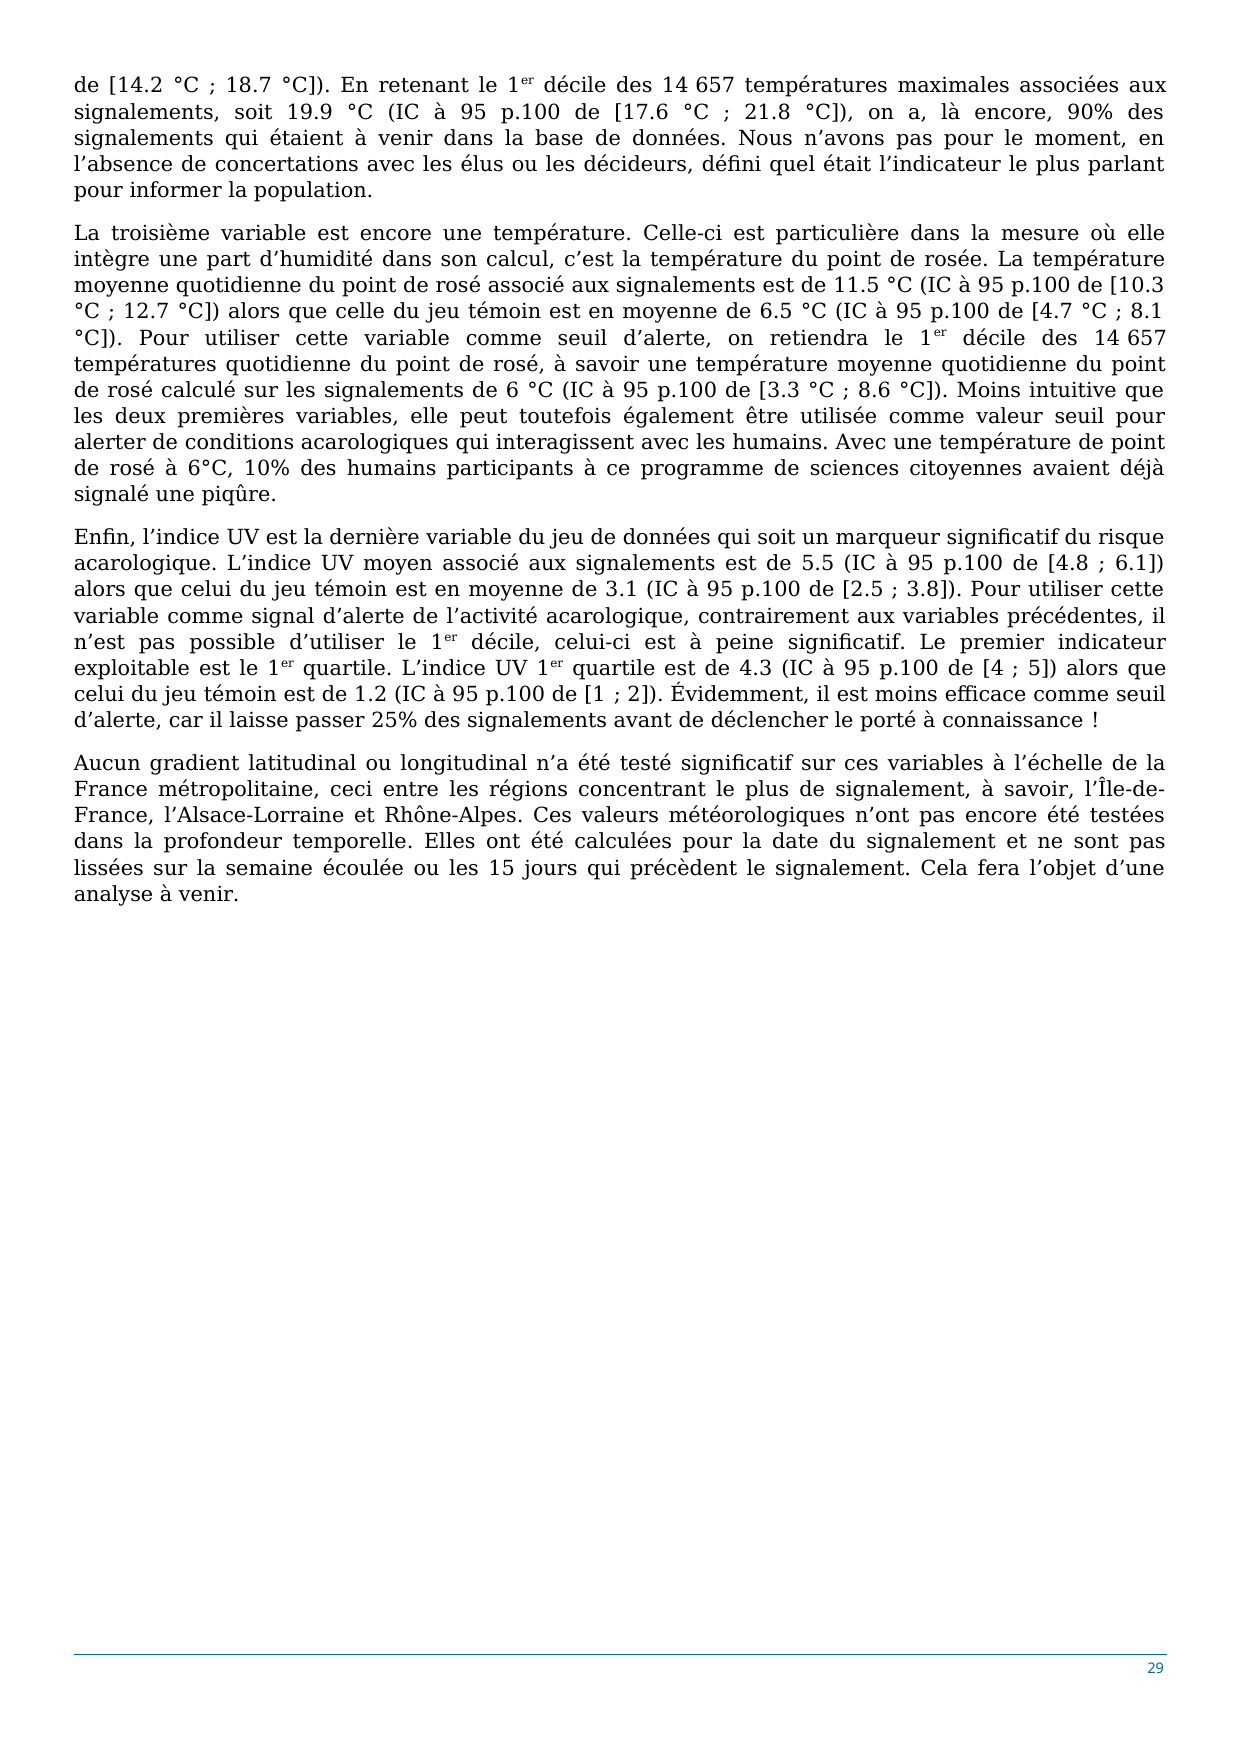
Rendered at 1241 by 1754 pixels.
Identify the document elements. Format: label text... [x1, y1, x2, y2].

text Enfin, l’indice UV est la dernière variable du jeu de données qui soit un marqueur significatif du risque acarologique. L’indice UV moyen associé aux signalements est de 5.5 (IC à 95 p.100 de [4.8 ; 6.1]) alors que celui du jeu témoin est en moyenne de 3.1 (IC à 95 p.100 de [2.5 ; 3.8]). Pour utiliser cette variable comme signal d’alerte de l’activité acarologique, contrairement aux variables précédentes, il n’est pas possible d’utiliser le 1er décile, celui-ci est à peine significatif. Le premier indicateur exploitable est le 1er quartile. L’indice UV 1er quartile est de 4.3 (IC à 95 p.100 de [4 ; 5]) alors que celui du jeu témoin est de 1.2 (IC à 95 p.100 de [1 ; 2]). Évidemment, il est moins efficace comme seuil d’alerte, car il laisse passer 25% des signalements avant de déclencher le porté à connaissance ! [73, 525, 1167, 732]
text Aucun gradient latitudinal ou longitudinal n’a été testé significatif sur ces variables à l’échelle de la France métropolitaine, ceci entre les régions concentrant le plus de signalement, à savoir, l’Île-de-France, l’Alsace-Lorraine et Rhône-Alpes. Ces valeurs météorologiques n’ont pas encore été testées dans la profondeur temporelle. Elles ont été calculées pour la date du signalement et ne sont pas lissées sur la semaine écoulée ou les 15 jours qui précèdent le signalement. Cela fera l’objet d’une analyse à venir. [73, 751, 1167, 906]
text de [14.2 °C ; 18.7 °C]). En retenant le 1er décile des 14 657 températures maximales associées aux signalements, soit 19.9 °C (IC à 95 p.100 de [17.6 °C ; 21.8 °C]), on a, là encore, 90% des signalements qui étaient à venir dans la base de données. Nous n’avons pas pour le moment, en l’absence de concertations avec les élus ou les décideurs, défini quel était l’indicateur le plus parlant pour informer la population. [73, 73, 1167, 202]
text La troisième variable est encore une température. Celle-ci est particulière dans la mesure où elle intègre une part d’humidité dans son calcul, c’est la température du point de rosée. La température moyenne quotidienne du point de rosé associé aux signalements est de 11.5 °C (IC à 95 p.100 de [10.3 °C ; 12.7 °C]) alors que celle du jeu témoin est en moyenne de 6.5 °C (IC à 95 p.100 de [4.7 °C ; 8.1 °C]). Pour utiliser cette variable comme seuil d’alerte, on retiendra le 1er décile des 14 657 températures quotidienne du point de rosé, à savoir une température moyenne quotidienne du point de rosé calculé sur les signalements de 6 °C (IC à 95 p.100 de [3.3 °C ; 8.6 °C]). Moins intuitive que les deux premières variables, elle peut toutefois également être utilisée comme valeur seuil pour alerter de conditions acarologiques qui interagissent avec les humains. Avec une température de point de rosé à 6°C, 10% des humains participants à ce programme de sciences citoyennes avaient déjà signalé une piqûre. [73, 221, 1167, 507]
